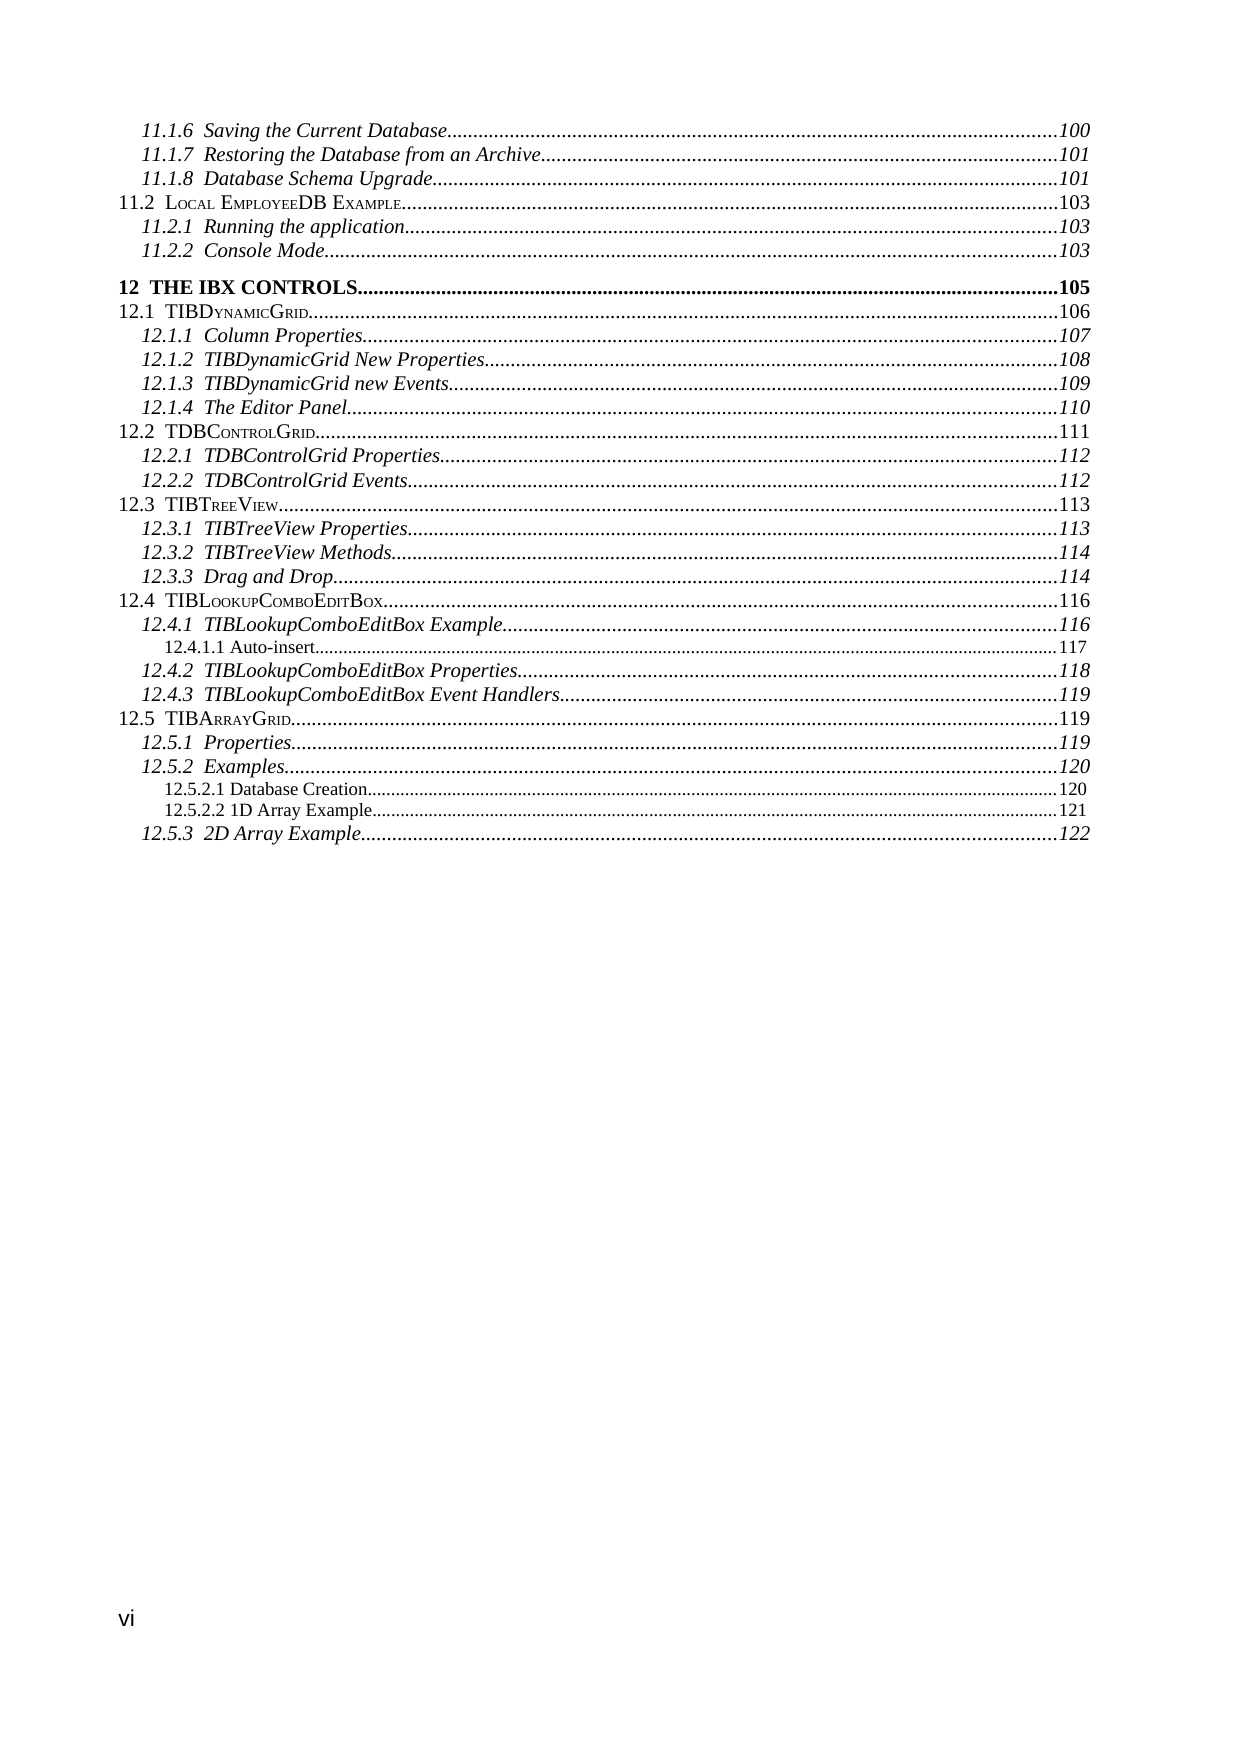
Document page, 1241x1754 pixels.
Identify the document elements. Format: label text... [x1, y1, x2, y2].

text 12.1.2 TIBDynamicGrid New Properties 108 [141, 347, 1122, 371]
text 11.1.8 Database Schema Upgrade 101 [141, 166, 1122, 190]
text 12.3.1 TIBTreeView Properties 113 [141, 516, 1122, 540]
text 12.4.1 TIBLookupComboEditBox Example 116 [141, 612, 1122, 636]
text 11.1.6 Saving the Current Database 100 [141, 118, 1122, 142]
text 12.1.3 TIBDynamicGrid new Events 109 [141, 371, 1122, 395]
text 12.2.2 TDBControlGrid Events 112 [141, 467, 1122, 492]
text 12.2 TDBControlGrid 111 [118, 419, 1122, 443]
text 12.5.2.1 Database Creation 120 [164, 778, 1122, 799]
text 12.5 TIBArrayGrid 119 [118, 706, 1122, 730]
text 12.1.4 The Editor Panel 110 [141, 395, 1122, 419]
text 12.4.3 TIBLookupComboEditBox Event Handlers 119 [141, 682, 1122, 706]
text 12.1 TIBDynamicGrid 106 [118, 299, 1122, 323]
text 12.2.1 TDBControlGrid Properties 112 [141, 443, 1122, 467]
text 12.3.3 Drag and Drop 114 [141, 564, 1122, 588]
text 12.3.2 TIBTreeView Methods 114 [141, 540, 1122, 564]
text 11.1.7 Restoring the Database from an Archive 101 [141, 142, 1122, 166]
text 11.2 Local EmployeeDB Example 103 [118, 190, 1122, 214]
text 12.3 TIBTreeView 113 [118, 492, 1122, 516]
text 12 The IBX Controls 105 [118, 275, 1122, 299]
text 12.5.3 2D Array Example 122 [141, 821, 1122, 845]
text 11.2.2 Console Mode 103 [141, 238, 1122, 262]
text 12.4.1.1 Auto-insert 117 [164, 636, 1122, 657]
text 12.4 TIBLookupComboEditBox 116 [118, 588, 1122, 612]
text 12.5.2 Examples 120 [141, 754, 1122, 778]
text 12.5.2.2 1D Array Example 121 [164, 799, 1122, 821]
text 11.2.1 Running the application 103 [141, 214, 1122, 238]
text 12.1.1 Column Properties 107 [141, 323, 1122, 347]
text 12.5.1 Properties 119 [141, 730, 1122, 754]
text 12.4.2 TIBLookupComboEditBox Properties 118 [141, 657, 1122, 682]
